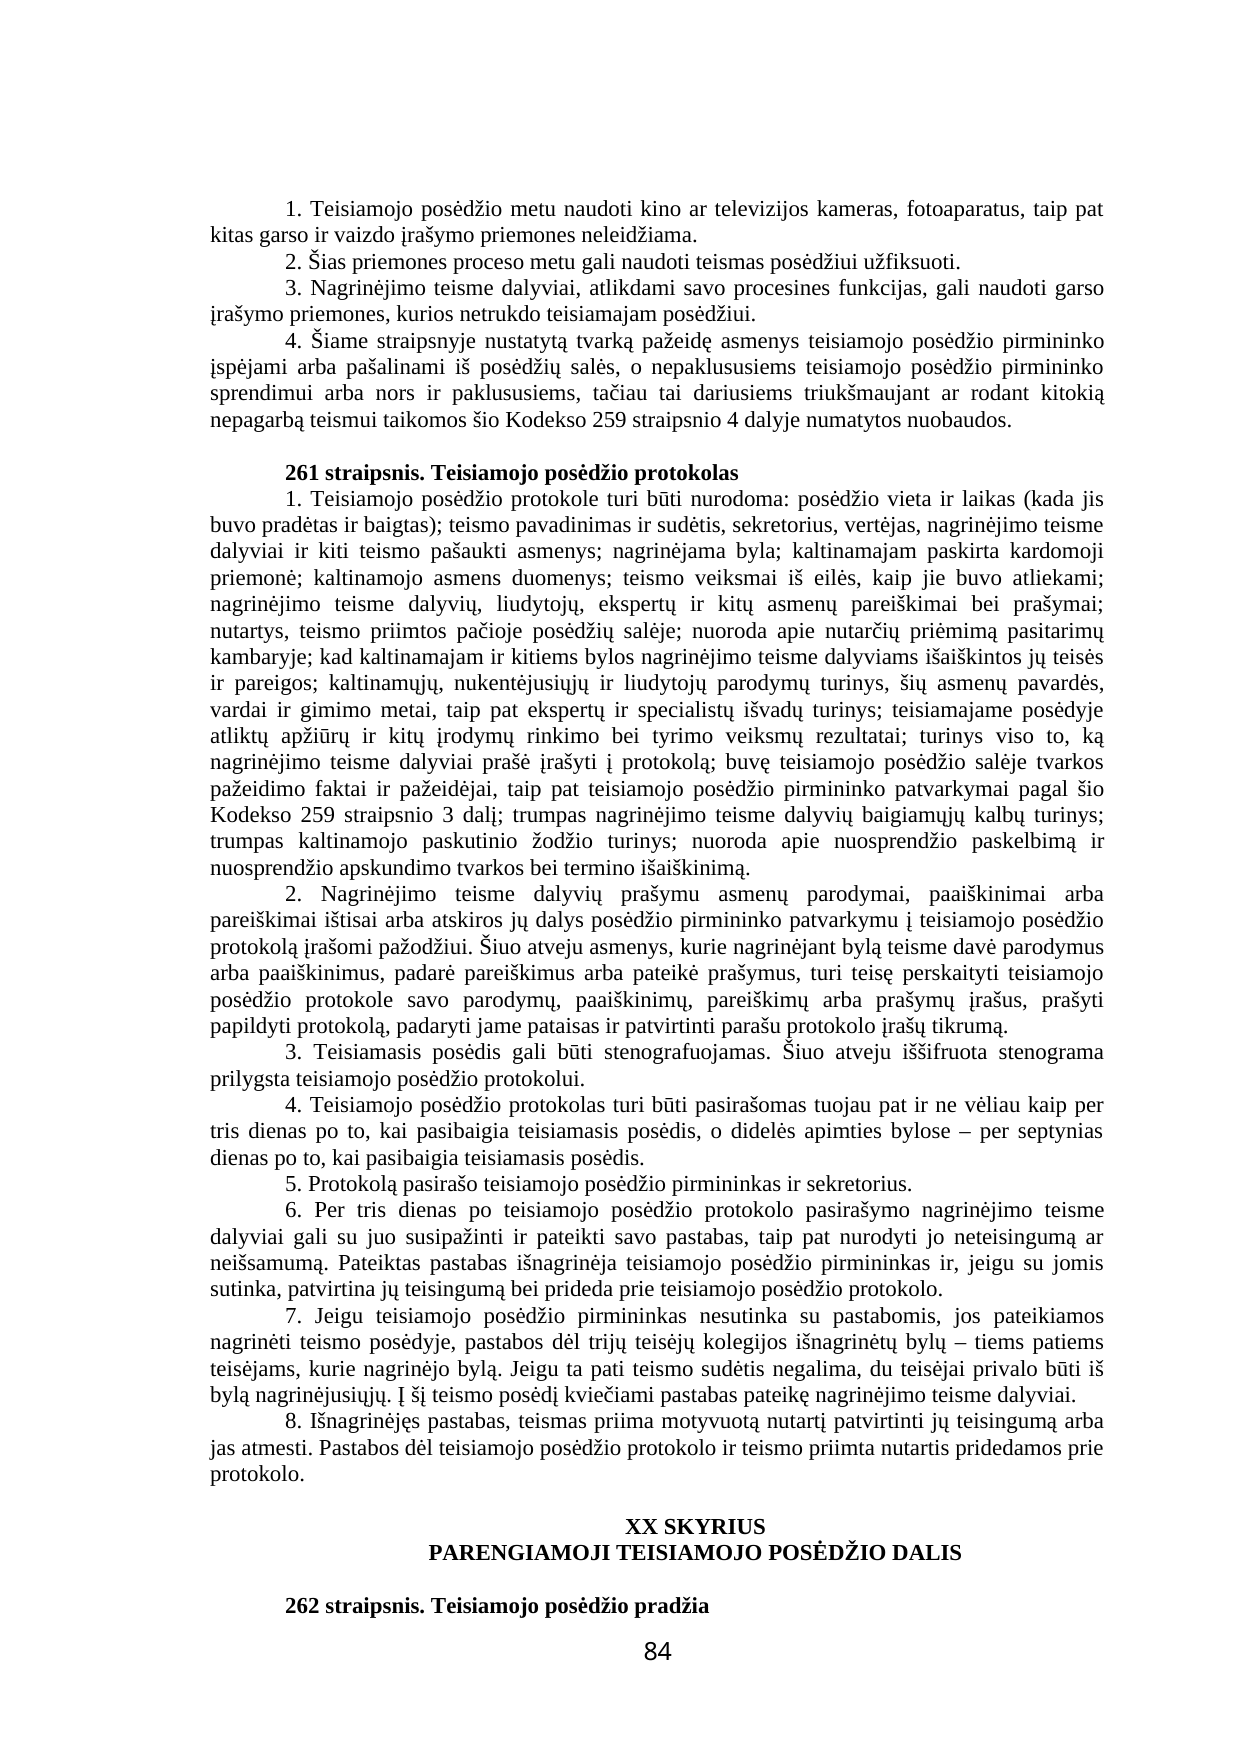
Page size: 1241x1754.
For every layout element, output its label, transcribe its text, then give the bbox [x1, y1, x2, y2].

text Parengiamoji teisiamojo posėdžio dalis [210, 1539, 1106, 1565]
text 262 straipsnis. Teisiamojo posėdžio pradžia [210, 1592, 1106, 1618]
text 4. Teisiamojo posėdžio protokolas turi būti pasirašomas tuojau pat ir ne vėliau kaip per tris dienas po to, kai pasibaigia teisiamasis posėdis, o didelės apimties bylose – per septynias dienas po to, kai pasibaigia teisiamasis posėdis. [210, 1091, 1106, 1170]
text 1. Teisiamojo posėdžio metu naudoti kino ar televizijos kameras, fotoaparatus, taip pat kitas garso ir vaizdo įrašymo priemones neleidžiama. [210, 195, 1106, 248]
text 261 straipsnis. Teisiamojo posėdžio protokolas [210, 458, 1106, 485]
text 3. Teisiamasis posėdis gali būti stenografuojamas. Šiuo atveju iššifruota stenograma prilygsta teisiamojo posėdžio protokolui. [210, 1038, 1106, 1091]
text 7. Jeigu teisiamojo posėdžio pirmininkas nesutinka su pastabomis, jos pateikiamos nagrinėti teismo posėdyje, pastabos dėl trijų teisėjų kolegijos išnagrinėtų bylų – tiems patiems teisėjams, kurie nagrinėjo bylą. Jeigu ta pati teismo sudėtis negalima, du teisėjai privalo būti iš bylą nagrinėjusiųjų. Į šį teismo posėdį kviečiami pastabas pateikę nagrinėjimo teisme dalyviai. [210, 1302, 1106, 1407]
text 5. Protokolą pasirašo teisiamojo posėdžio pirmininkas ir sekretorius. [210, 1170, 1106, 1196]
text 6. Per tris dienas po teisiamojo posėdžio protokolo pasirašymo nagrinėjimo teisme dalyviai gali su juo susipažinti ir pateikti savo pastabas, taip pat nurodyti jo neteisingumą ar neišsamumą. Pateiktas pastabas išnagrinėja teisiamojo posėdžio pirmininkas ir, jeigu su jomis sutinka, patvirtina jų teisingumą bei prideda prie teisiamojo posėdžio protokolo. [210, 1196, 1106, 1302]
text 2. Šias priemones proceso metu gali naudoti teismas posėdžiui užfiksuoti. [210, 248, 1106, 274]
text 2. Nagrinėjimo teisme dalyvių prašymu asmenų parodymai, paaiškinimai arba pareiškimai ištisai arba atskiros jų dalys posėdžio pirmininko patvarkymu į teisiamojo posėdžio protokolą įrašomi pažodžiui. Šiuo atveju asmenys, kurie nagrinėjant bylą teisme davė parodymus arba paaiškinimus, padarė pareiškimus arba pateikė prašymus, turi teisę perskaityti teisiamojo posėdžio protokole savo parodymų, paaiškinimų, pareiškimų arba prašymų įrašus, prašyti papildyti protokolą, padaryti jame pataisas ir patvirtinti parašu protokolo įrašų tikrumą. [210, 880, 1106, 1038]
text 3. Nagrinėjimo teisme dalyviai, atlikdami savo procesines funkcijas, gali naudoti garso įrašymo priemones, kurios netrukdo teisiamajam posėdžiui. [210, 274, 1106, 327]
text 1. Teisiamojo posėdžio protokole turi būti nurodoma: posėdžio vieta ir laikas (kada jis buvo pradėtas ir baigtas); teismo pavadinimas ir sudėtis, sekretorius, vertėjas, nagrinėjimo teisme dalyviai ir kiti teismo pašaukti asmenys; nagrinėjama byla; kaltinamajam paskirta kardomoji priemonė; kaltinamojo asmens duomenys; teismo veiksmai iš eilės, kaip jie buvo atliekami; nagrinėjimo teisme dalyvių, liudytojų, ekspertų ir kitų asmenų pareiškimai bei prašymai; nutartys, teismo priimtos pačioje posėdžių salėje; nuoroda apie nutarčių priėmimą pasitarimų kambaryje; kad kaltinamajam ir kitiems bylos nagrinėjimo teisme dalyviams išaiškintos jų teisės ir pareigos; kaltinamųjų, nukentėjusiųjų ir liudytojų parodymų turinys, šių asmenų pavardės, vardai ir gimimo metai, taip pat ekspertų ir specialistų išvadų turinys; teisiamajame posėdyje atliktų apžiūrų ir kitų įrodymų rinkimo bei tyrimo veiksmų rezultatai; turinys viso to, ką nagrinėjimo teisme dalyviai prašė įrašyti į protokolą; buvę teisiamojo posėdžio salėje tvarkos pažeidimo faktai ir pažeidėjai, taip pat teisiamojo posėdžio pirmininko patvarkymai pagal šio Kodekso 259 straipsnio 3 dalį; trumpas nagrinėjimo teisme dalyvių baigiamųjų kalbų turinys; trumpas kaltinamojo paskutinio žodžio turinys; nuoroda apie nuosprendžio paskelbimą ir nuosprendžio apskundimo tvarkos bei termino išaiškinimą. [210, 485, 1106, 880]
text 8. Išnagrinėjęs pastabas, teismas priima motyvuotą nutartį patvirtinti jų teisingumą arba jas atmesti. Pastabos dėl teisiamojo posėdžio protokolo ir teismo priimta nutartis pridedamos prie protokolo. [210, 1407, 1106, 1486]
text 4. Šiame straipsnyje nustatytą tvarką pažeidę asmenys teisiamojo posėdžio pirmininko įspėjami arba pašalinami iš posėdžių salės, o nepaklususiems teisiamojo posėdžio pirmininko sprendimui arba nors ir paklususiems, tačiau tai dariusiems triukšmaujant ar rodant kitokią nepagarbą teismui taikomos šio Kodekso 259 straipsnio 4 dalyje numatytos nuobaudos. [210, 327, 1106, 432]
subtitle XX skyrius [210, 1513, 1106, 1539]
